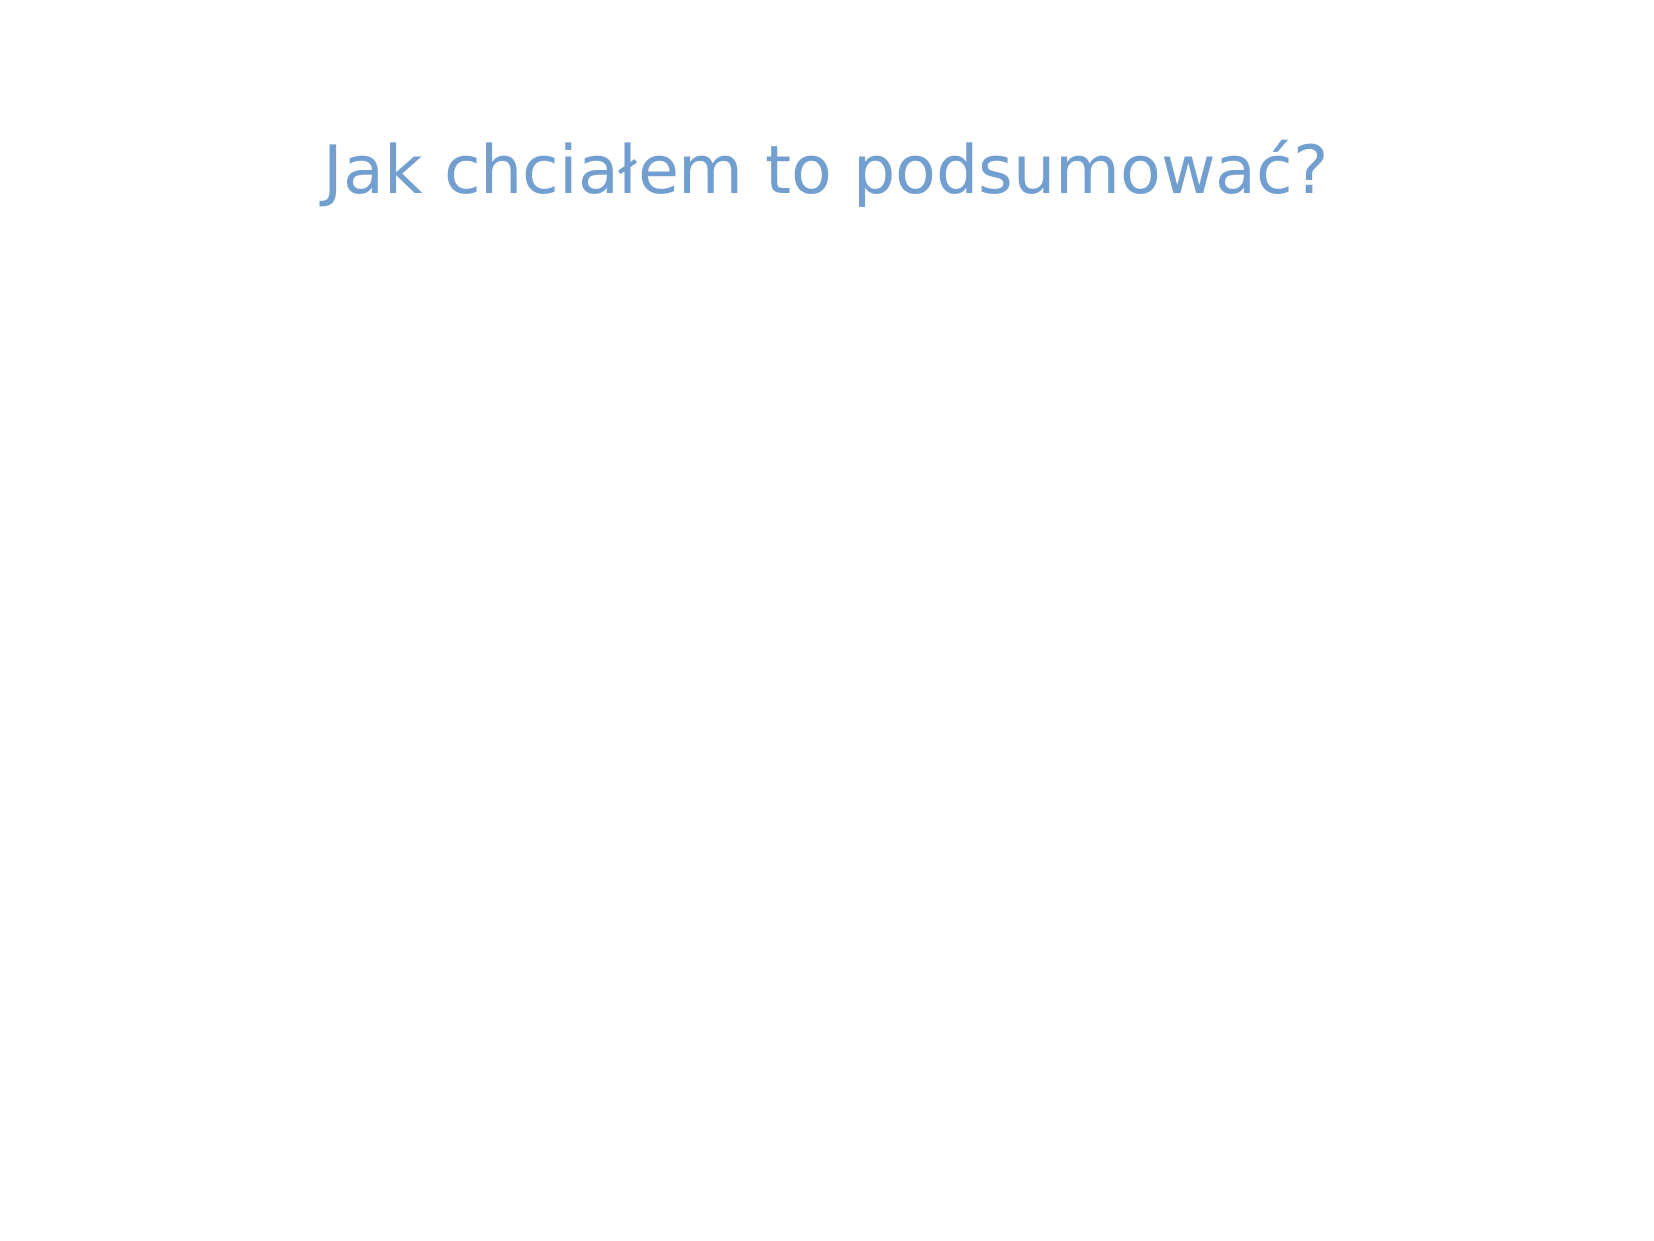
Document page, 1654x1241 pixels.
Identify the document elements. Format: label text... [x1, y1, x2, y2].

text_box Jak chciałem to podsumować? [308, 123, 1345, 217]
